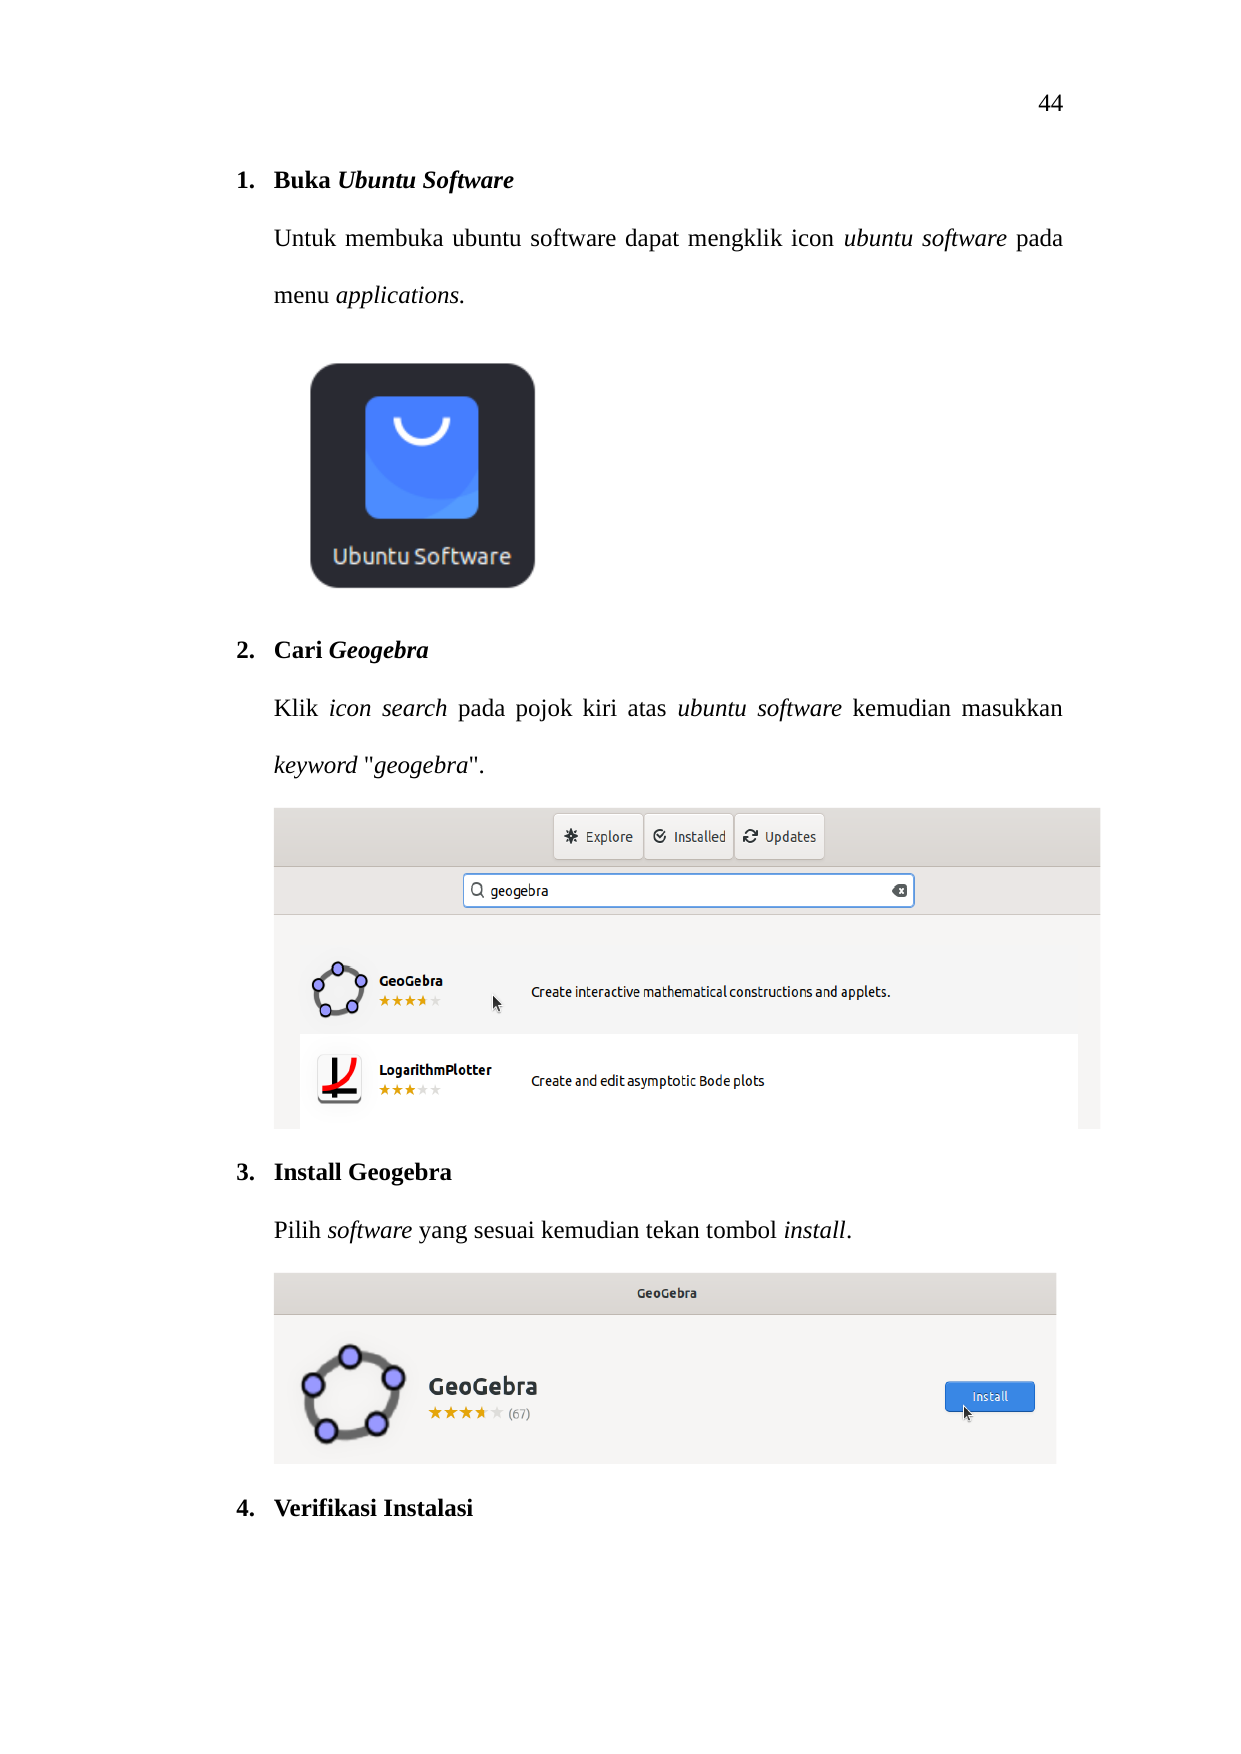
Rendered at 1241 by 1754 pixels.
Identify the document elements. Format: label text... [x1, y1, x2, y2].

list Buka Ubuntu Software [236, 165, 1063, 194]
list Klik icon search pada pojok kiri atas ubuntu software kemudian masukkan keyword "geogebra". [236, 693, 1063, 779]
picture [273, 1272, 1057, 1464]
list Cari Geogebra [236, 635, 1063, 664]
picture [273, 807, 1101, 1129]
list Untuk membuka ubuntu software dapat mengklik icon ubuntu software pada menu applications. [236, 223, 1063, 309]
picture [273, 337, 576, 607]
list Pilih software yang sesuai kemudian tekan tombol install. [236, 1215, 1063, 1244]
list Install Geogebra [236, 1157, 1063, 1186]
list Verifikasi Instalasi [236, 1493, 1063, 1522]
